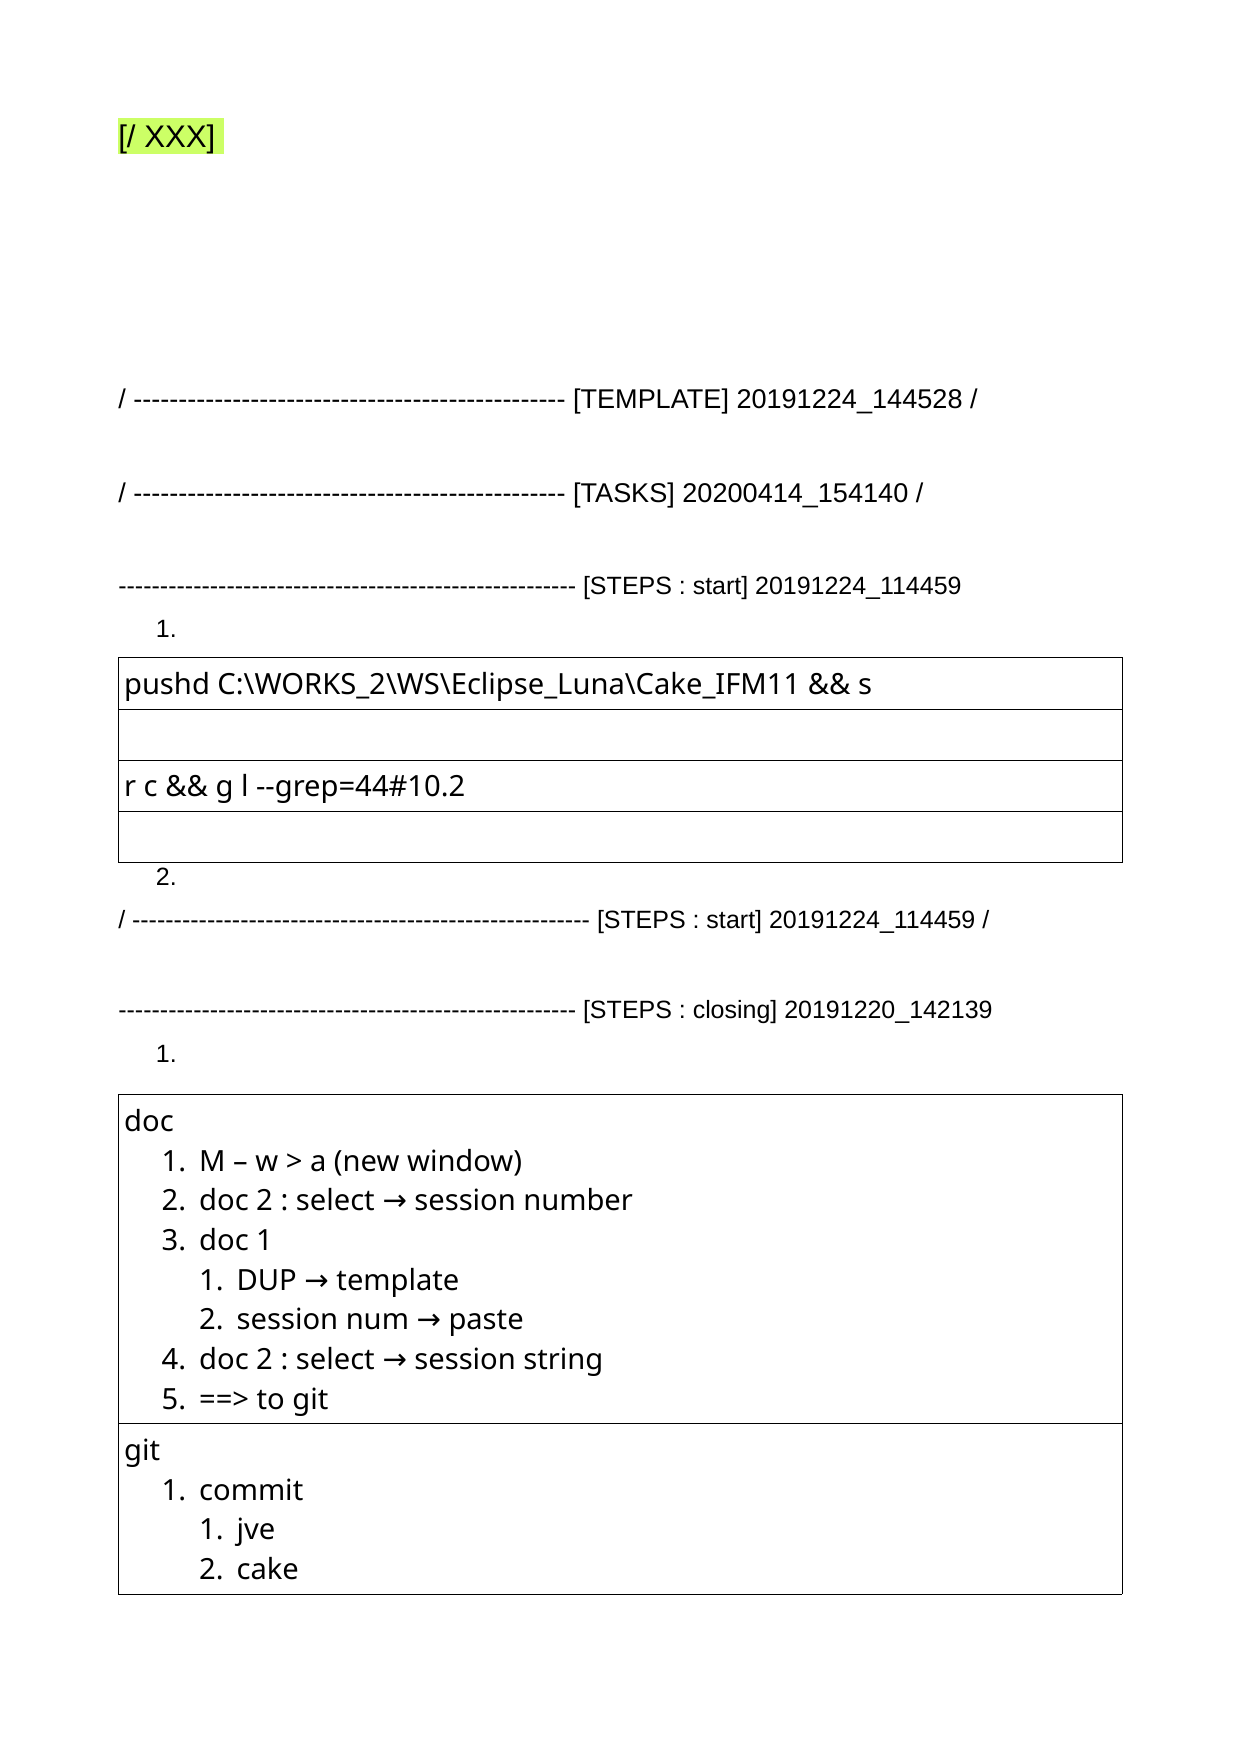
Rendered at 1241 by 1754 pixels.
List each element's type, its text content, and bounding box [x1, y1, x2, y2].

text ------------------------------------------------------- [STEPS : closing] 20191220_142139 [118, 996, 1122, 1024]
table_cell r c && g l --grep=44#10.2 [119, 761, 1122, 811]
table_cell [119, 812, 1122, 862]
text / ------------------------------------------------ [TASKS] 20200414_154140 / [118, 477, 1122, 508]
text [/ XXX] [118, 118, 1122, 154]
table_header doc M – w > a (new window) doc 2 : select → session number doc 1 DUP → template session num → paste doc 2 : select → session string ==> to git [119, 1095, 1122, 1423]
table_header pushd C:\WORKS_2\WS\Eclipse_Luna\Cake_IFM11 && s [119, 658, 1122, 708]
text / ------------------------------------------------------- [STEPS : start] 20191224_114459 / [118, 906, 1122, 934]
text ------------------------------------------------------- [STEPS : start] 20191224_114459 [118, 571, 1122, 600]
text / ------------------------------------------------ [TEMPLATE] 20191224_144528 / [118, 383, 1122, 415]
table_cell git commit jve cake [119, 1424, 1122, 1594]
table_cell [119, 710, 1122, 760]
